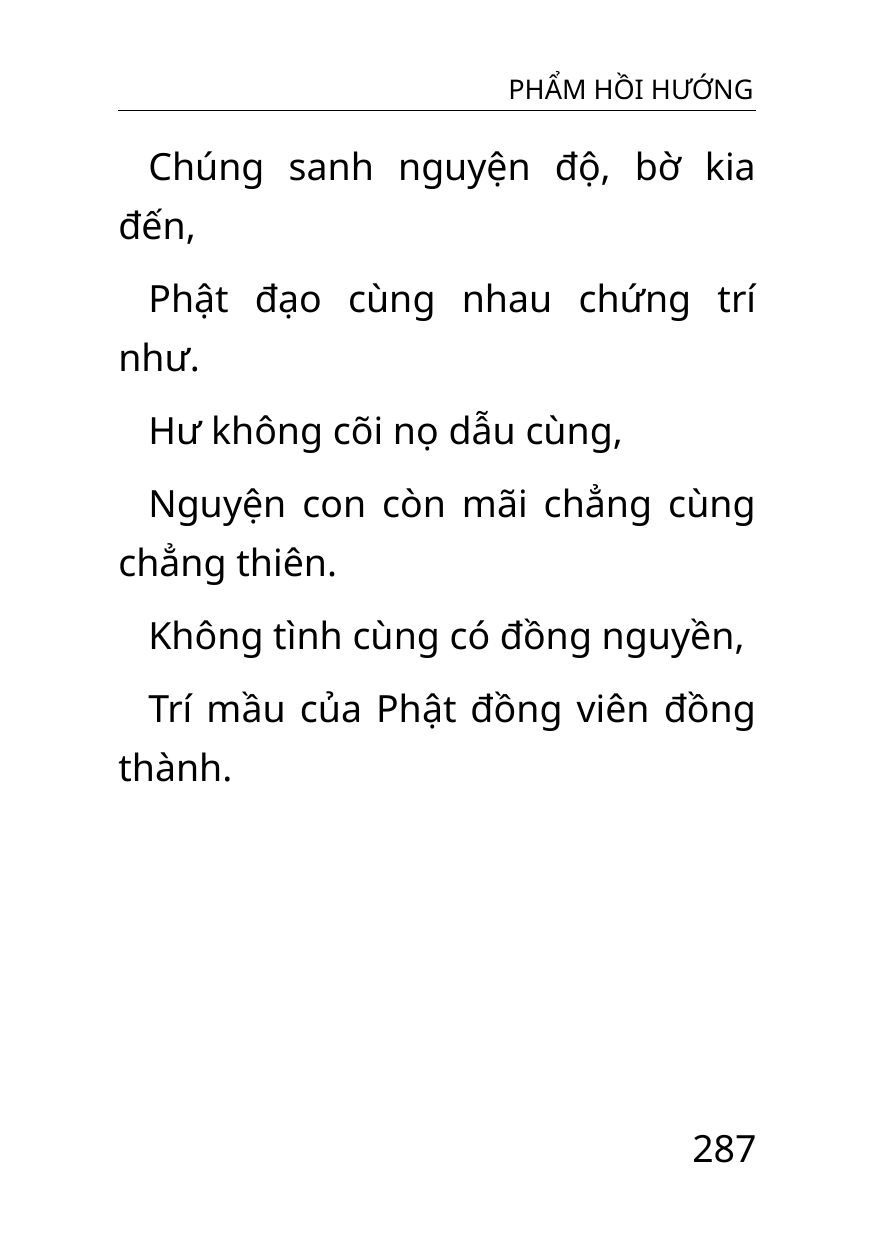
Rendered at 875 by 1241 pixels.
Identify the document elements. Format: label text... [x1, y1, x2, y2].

text Không tình cùng có đồng nguyền, [118, 609, 756, 660]
text Trí mầu của Phật đồng viên đồng thành. [118, 683, 756, 792]
text Nguyện con còn mãi chẳng cùng chẳng thiên. [118, 477, 756, 587]
text Phật đạo cùng nhau chứng trí như. [118, 272, 756, 382]
text Chúng sanh nguyện độ, bờ kia đến, [118, 141, 756, 250]
text Hư không cõi nọ dẫu cùng, [118, 404, 756, 455]
